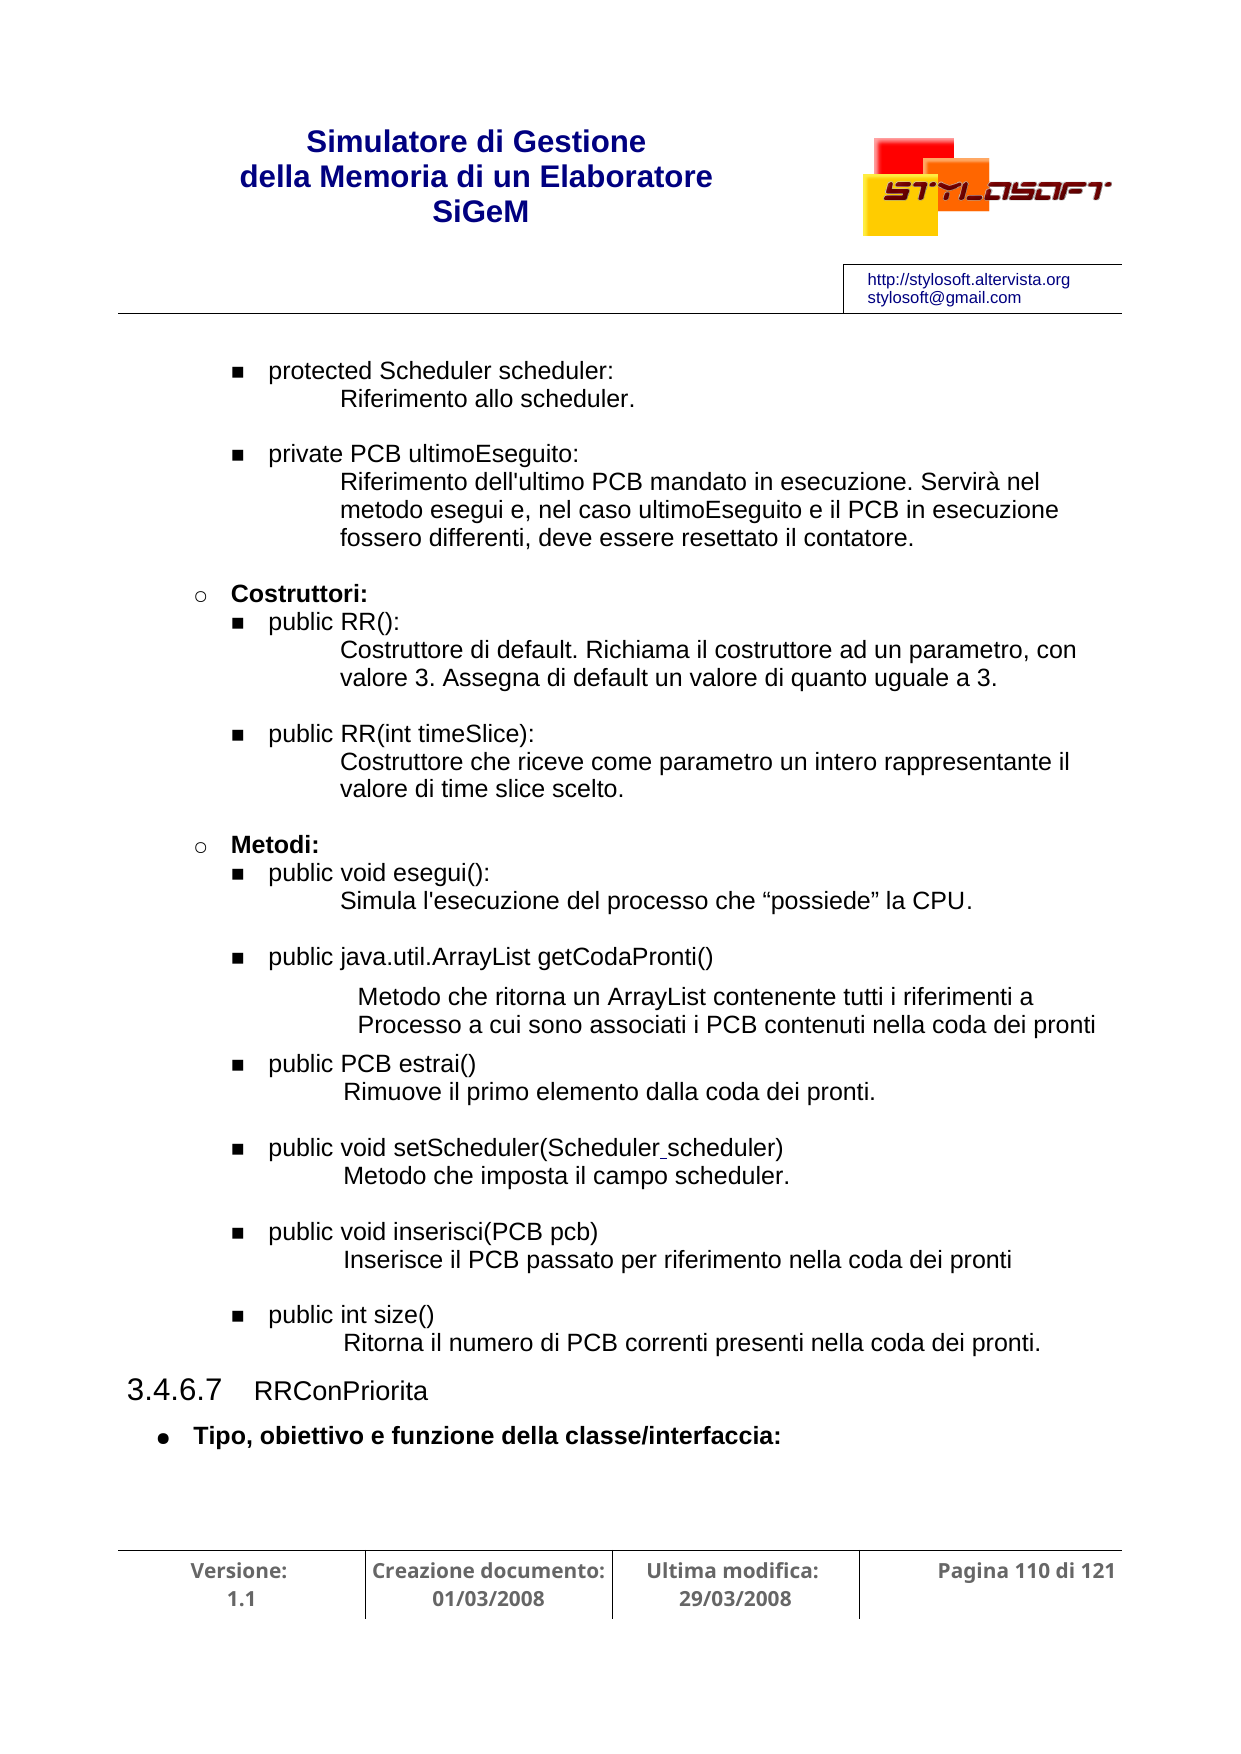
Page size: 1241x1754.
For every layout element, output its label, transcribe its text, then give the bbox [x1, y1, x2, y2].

text Riferimento allo scheduler. [118, 384, 1122, 412]
text Simula l'esecuzione del processo che “possiede” la CPU. [118, 887, 1122, 915]
list public void setScheduler(Scheduler scheduler) [231, 1134, 1122, 1162]
text Costruttore di default. Richiama il costruttore ad un parametro, con valore 3. Assegna di default un valore di quanto uguale a 3. [118, 636, 1122, 692]
list Ritorna il numero di PCB correnti presenti nella coda dei pronti. [306, 1329, 1122, 1357]
list public RR(int timeSlice): [231, 719, 1122, 747]
list Rimuove il primo elemento dalla coda dei pronti. [306, 1078, 1122, 1106]
list public void esegui(): [231, 859, 1122, 887]
list public int size() [231, 1301, 1122, 1329]
list Inserisce il PCB passato per riferimento nella coda dei pronti [306, 1246, 1122, 1273]
list public RR(): [231, 608, 1122, 636]
list Costruttori: [193, 580, 1122, 608]
list Metodo che imposta il campo scheduler. [306, 1162, 1122, 1190]
text Metodo che ritorna un ArrayList contenente tutti i riferimenti a Processo a cui sono associati i PCB contenuti nella coda dei pronti [136, 982, 1104, 1038]
list Tipo, obiettivo e funzione della classe/interfaccia: [156, 1422, 1122, 1449]
text Costruttore che riceve come parametro un intero rappresentante il valore di time slice scelto. [118, 747, 1122, 803]
subtitle RRConPriorita [118, 1372, 1122, 1407]
list Metodi: [193, 831, 1122, 859]
picture [848, 123, 1117, 247]
list public java.util.ArrayList getCodaPronti() [231, 943, 1122, 971]
text Riferimento dell'ultimo PCB mandato in esecuzione. Servirà nel metodo esegui e, nel caso ultimoEseguito e il PCB in esecuzione fossero differenti, deve essere resettato il contatore. [118, 468, 1122, 552]
list protected Scheduler scheduler: [231, 357, 1122, 384]
list private PCB ultimoEseguito: [231, 440, 1122, 468]
list public void inserisci(PCB pcb) [231, 1218, 1122, 1246]
list public PCB estrai() [231, 1050, 1122, 1078]
